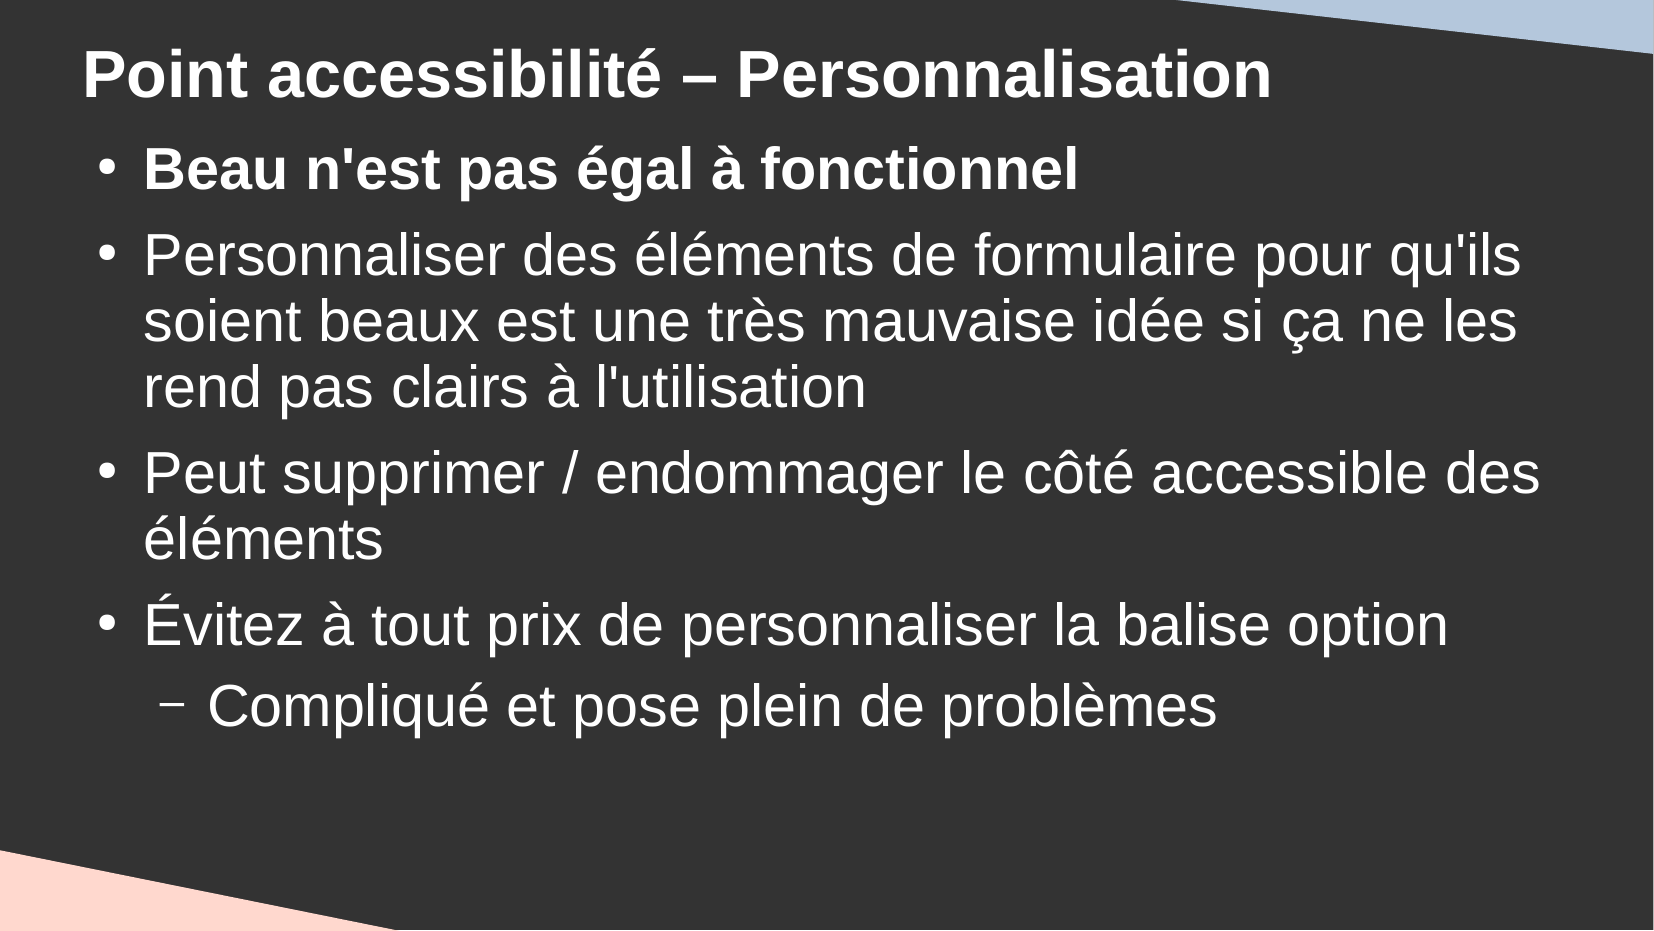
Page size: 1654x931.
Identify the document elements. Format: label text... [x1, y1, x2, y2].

list Beau n'est pas égal à fonctionnel Personnaliser des éléments de formulaire pour qu'ils soient beaux est une très mauvaise idée si ça ne les rend pas clairs à l'utilisation Peut supprimer / endommager le côté accessible des éléments Évitez à tout prix de personnaliser la balise option Compliqué et pose plein de problèmes [80, 135, 1605, 745]
text_box [0, 850, 401, 931]
text_box [1176, 0, 1654, 54]
title Point accessibilité – Personnalisation [82, 37, 1571, 122]
